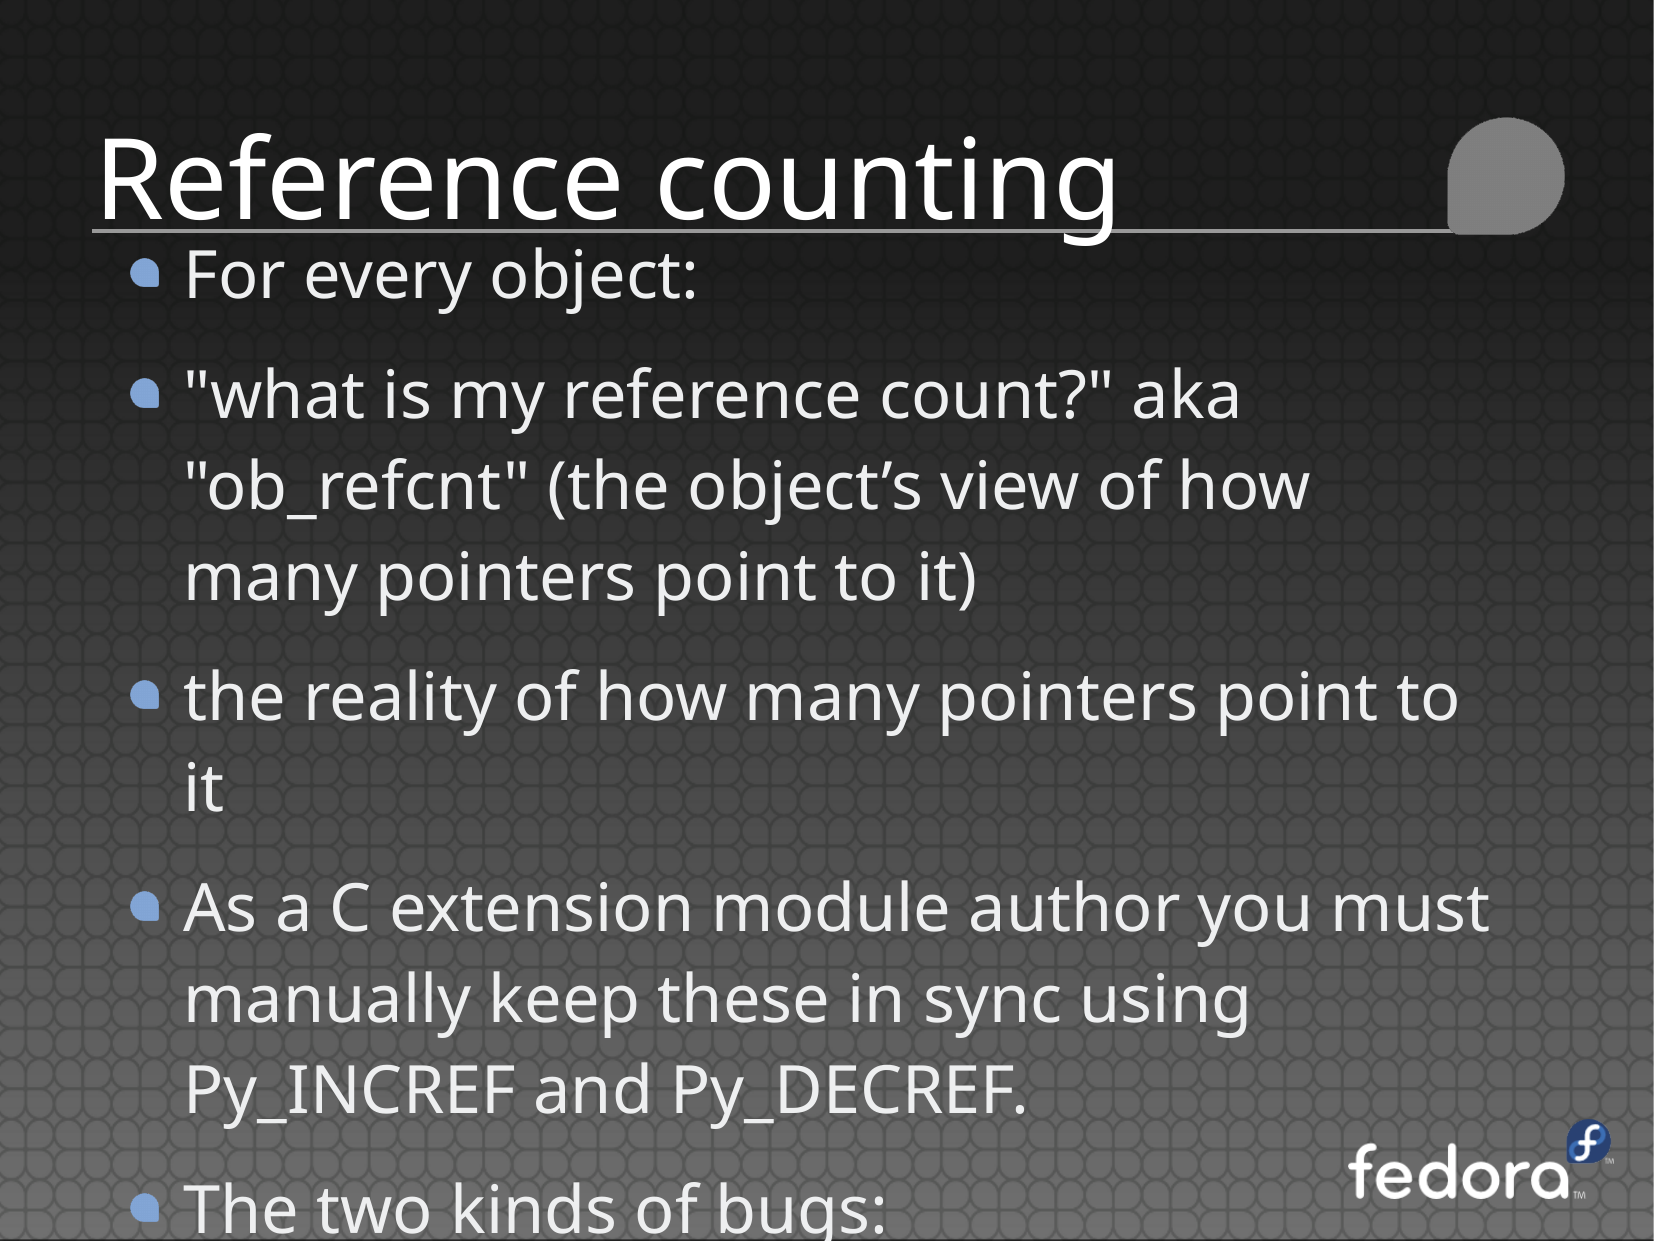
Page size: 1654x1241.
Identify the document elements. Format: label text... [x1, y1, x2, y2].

picture [0, 0, 1654, 1241]
title Reference counting [94, 100, 1426, 251]
list For every object: "what is my reference count?" aka "ob_refcnt" (the object’s view of how many pointers point to it) the reality of how many pointers point to it As a C extension module author you must manually keep these in sync using Py_INCREF and Py_DECREF. The two kinds of bugs: ob_refcnt too high: (memory leaks - hence the title of this talk) ob_refcnt too low: (crashes) [112, 227, 1501, 1241]
